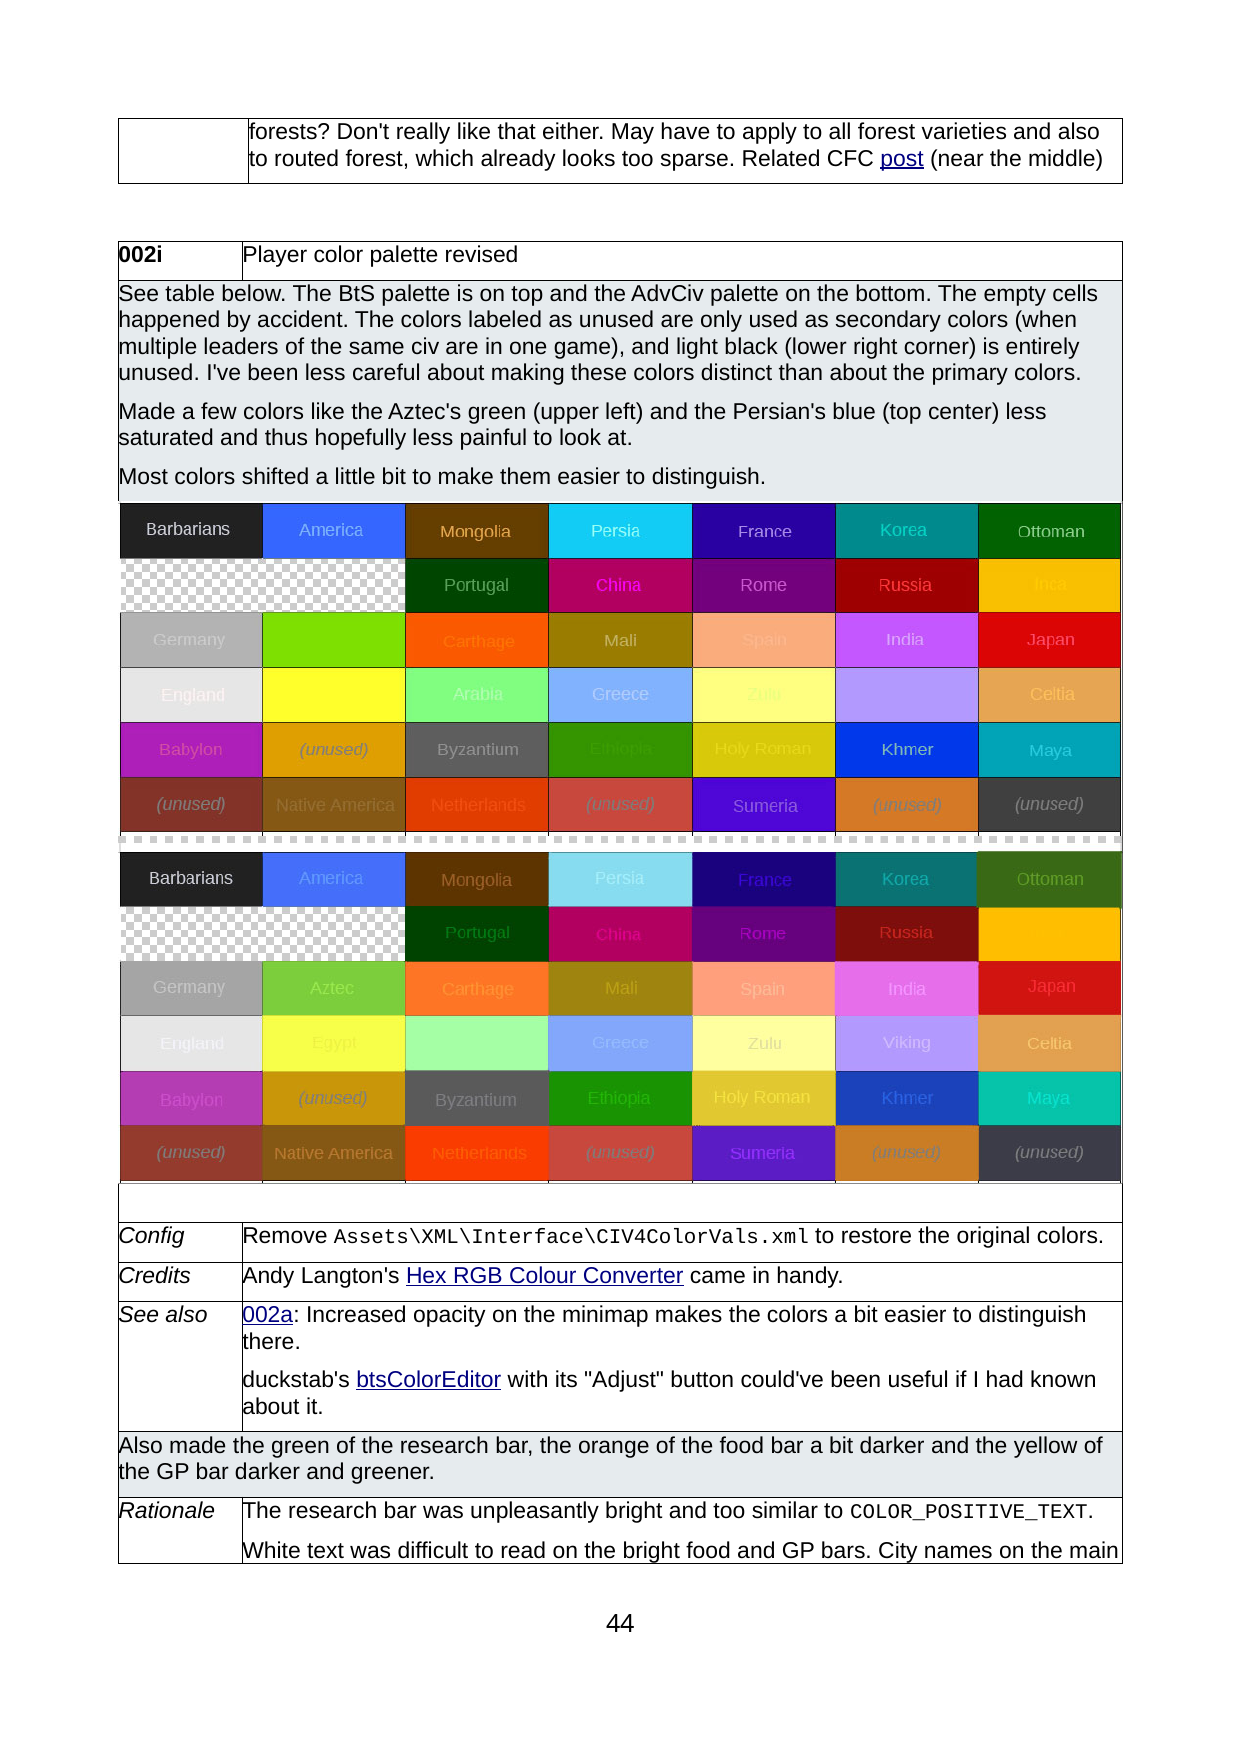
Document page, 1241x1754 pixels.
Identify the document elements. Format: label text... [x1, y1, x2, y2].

picture [118, 501, 1123, 1184]
table_cell Remove Assets\XML\Interface\CIV4ColorVals.xml to restore the original colors. [243, 1223, 1122, 1262]
table_cell Andy Langton's Hex RGB Colour Converter came in handy. [243, 1263, 1122, 1301]
table_cell Also made the green of the research bar, the orange of the food bar a bit darker and the yellow of the GP bar darker and greener. [119, 1432, 1122, 1497]
table_cell See also [119, 1302, 242, 1431]
table_cell forests? Don't really like that either. May have to apply to all forest varieties and also to routed forest, which already looks too sparse. Related CFC post (near the middle) [249, 119, 1122, 183]
table_cell 002a: Increased opacity on the minimap makes the colors a bit easier to distinguish there. duckstab's btsColorEditor with its "Adjust" button could've been useful if I had known about it. [243, 1302, 1122, 1431]
table_cell [119, 1184, 1122, 1222]
table_cell See table below. The BtS palette is on top and the AdvCiv palette on the bottom. The empty cells happened by accident. The colors labeled as unused are only used as secondary colors (when multiple leaders of the same civ are in one game), and light black (lower right corner) is entirely unused. I've been less careful about making these colors distinct than about the primary colors. Made a few colors like the Aztec's green (upper left) and the Persian's blue (top center) less saturated and thus hopefully less painful to look at. Most colors shifted a little bit to make them easier to distinguish. [119, 281, 1122, 501]
table_cell Config [119, 1223, 242, 1262]
table_header 002i [119, 242, 242, 280]
table_cell [119, 119, 248, 183]
table_cell Rationale [119, 1498, 242, 1563]
table_cell Credits [119, 1263, 242, 1301]
table_header Player color palette revised [243, 242, 1122, 280]
table_cell The research bar was unpleasantly bright and too similar to COLOR_POSITIVE_TEXT. White text was difficult to read on the bright food and GP bars. City names on the main [243, 1498, 1122, 1563]
